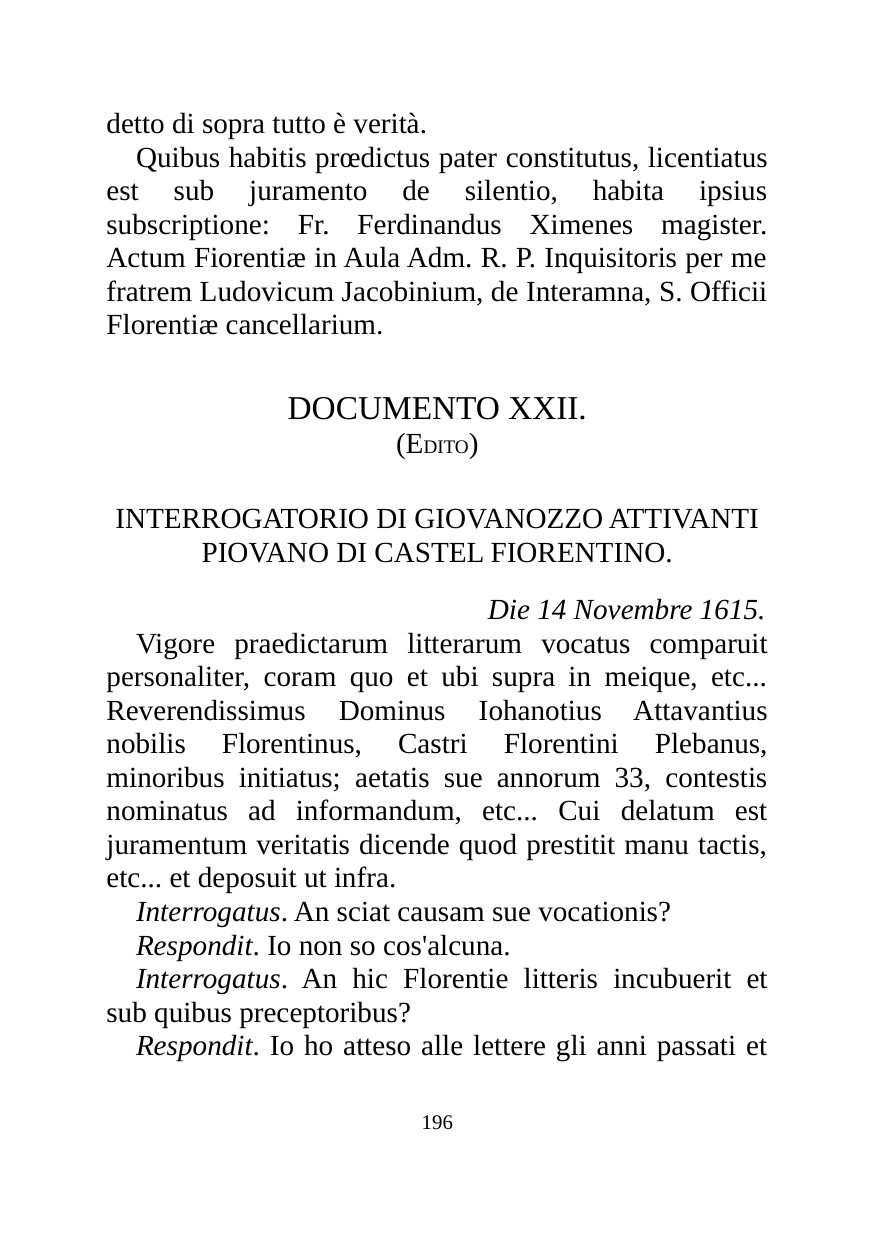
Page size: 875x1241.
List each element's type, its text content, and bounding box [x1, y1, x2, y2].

text Die 14 Novembre 1615. [106, 592, 768, 626]
text Interrogatus. An sciat causam sue vocationis? [106, 894, 768, 928]
subtitle DOCUMENTO XXII. [106, 388, 768, 427]
text (Edito) [106, 427, 768, 460]
text Quibus habitis prœdictus pater constitutus, licentiatus est sub juramento de silentio, habita ipsius subscriptione: Fr. Ferdinandus Ximenes magister. Actum Fiorentiæ in Aula Adm. R. P. Inquisitoris per me fratrem Ludovicum Jacobinium, de Interamna, S. Officii Florentiæ cancellarium. [106, 140, 768, 341]
text Vigore praedictarum litterarum vocatus comparuit personaliter, coram quo et ubi supra in meique, etc... Reverendissimus Dominus Iohanotius Attavantius nobilis Florentinus, Castri Florentini Plebanus, minoribus initiatus; aetatis sue annorum 33, contestis nominatus ad informandum, etc... Cui delatum est juramentum veritatis dicende quod prestitit manu tactis, etc... et deposuit ut infra. [106, 626, 768, 894]
text Respondit. Io ho atteso alle lettere gli anni passati et [106, 1028, 768, 1062]
text Interrogatus. An hic Florentie litteris incubuerit et sub quibus preceptoribus? [106, 961, 768, 1028]
subtitle INTERROGATORIO DI GIOVANOZZO ATTIVANTI PIOVANO DI CASTEL FIORENTINO. [106, 501, 768, 568]
text Respondit. Io non so cos'alcuna. [106, 928, 768, 961]
text detto di sopra tutto è verità. [106, 106, 768, 140]
